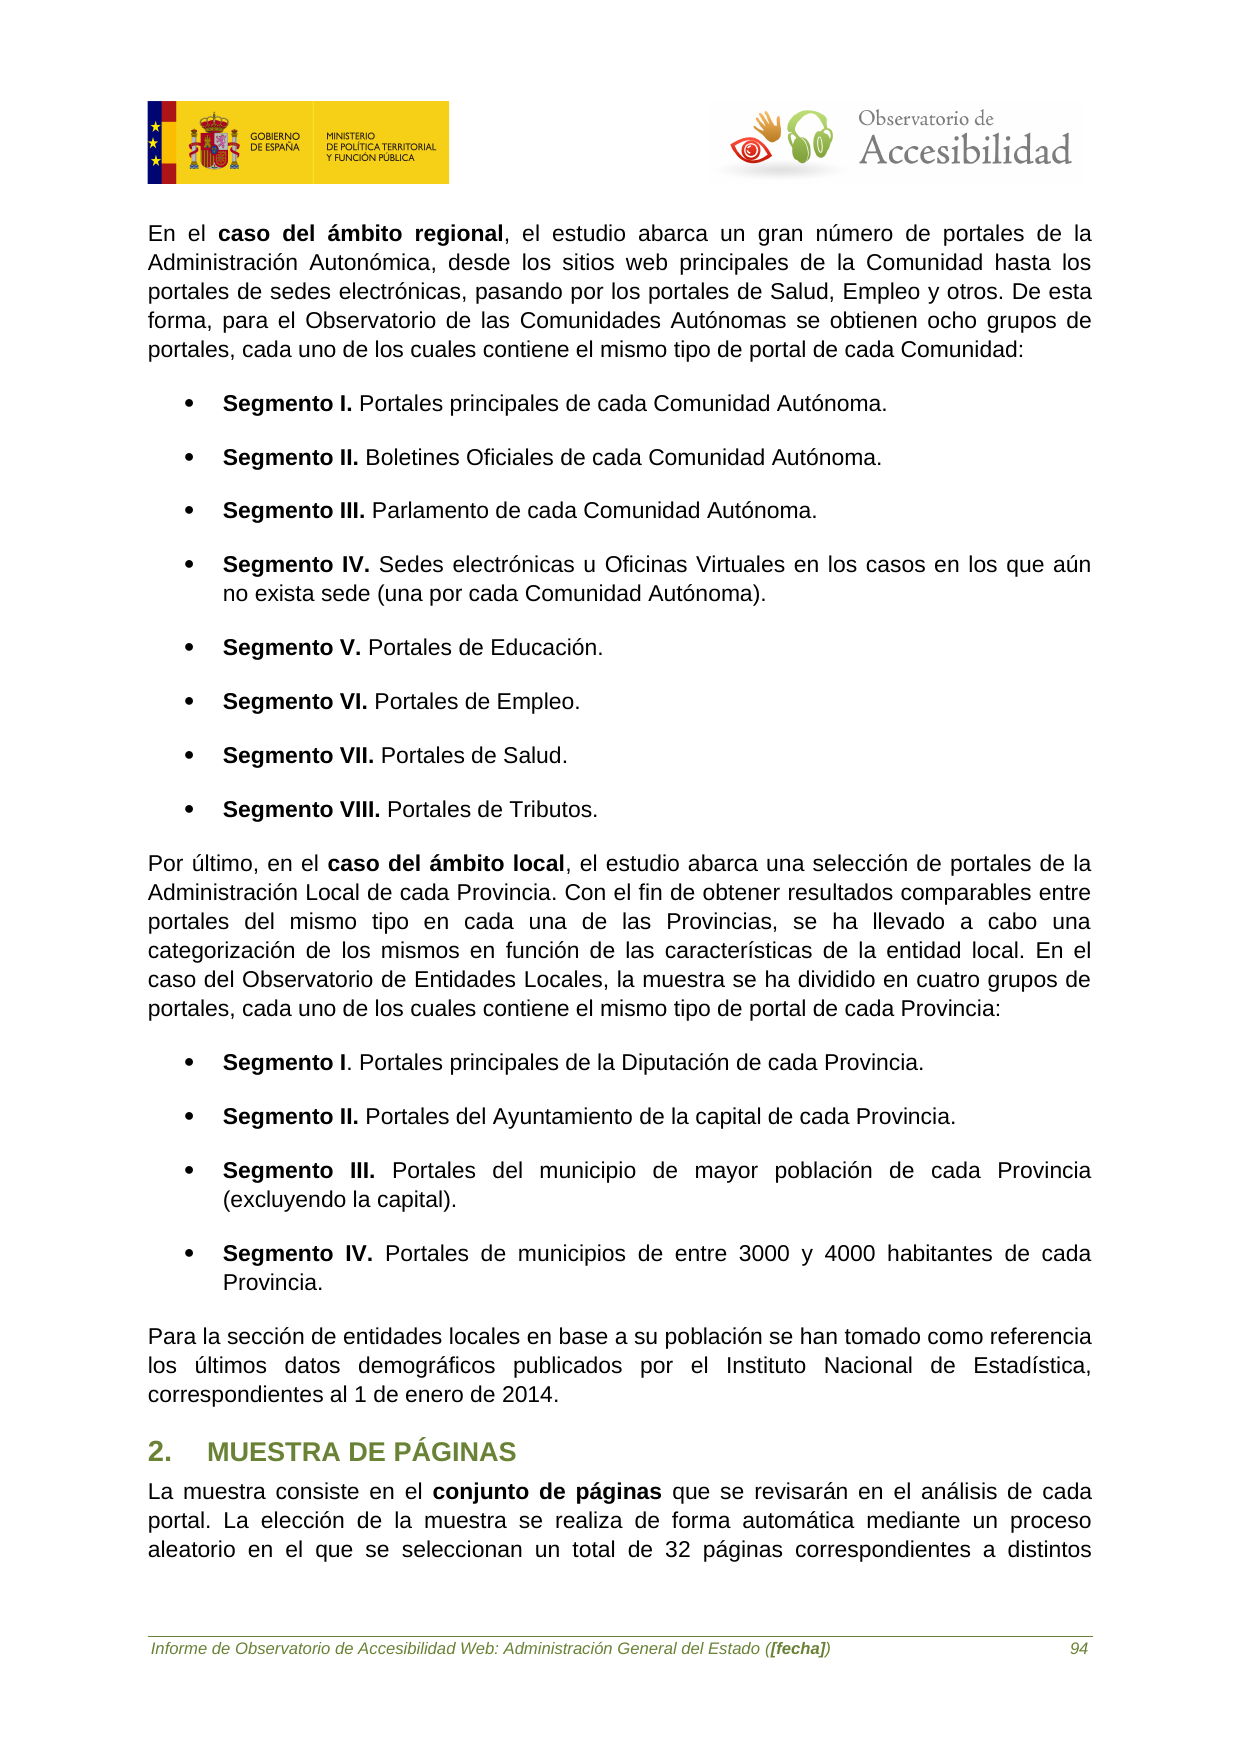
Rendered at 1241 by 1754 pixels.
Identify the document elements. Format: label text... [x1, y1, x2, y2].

text En el caso del ámbito regional, el estudio abarca un gran número de portales de la Administración Autonómica, desde los sitios web principales de la Comunidad hasta los portales de sedes electrónicas, pasando por los portales de Salud, Empleo y otros. De esta forma, para el Observatorio de las Comunidades Autónomas se obtienen ocho grupos de portales, cada uno de los cuales contiene el mismo tipo de portal de cada Comunidad: [148, 220, 1092, 362]
list Segmento II. Portales del Ayuntamiento de la capital de cada Provincia. [185, 1103, 1092, 1129]
list Segmento VI. Portales de Empleo. [185, 688, 1092, 714]
list Segmento III. Portales del municipio de mayor población de cada Provincia (excluyendo la capital). [185, 1157, 1092, 1212]
text Por último, en el caso del ámbito local, el estudio abarca una selección de portales de la Administración Local de cada Provincia. Con el fin de obtener resultados comparables entre portales del mismo tipo en cada una de las Provincias, se ha llevado a cabo una categorización de los mismos en función de las características de la entidad local. En el caso del Observatorio de Entidades Locales, la muestra se ha dividido en cuatro grupos de portales, cada uno de los cuales contiene el mismo tipo de portal de cada Provincia: [148, 850, 1092, 1021]
subtitle Muestra de páginas [148, 1434, 1092, 1468]
list Segmento III. Parlamento de cada Comunidad Autónoma. [185, 497, 1092, 524]
picture [710, 101, 1086, 184]
text Para la sección de entidades locales en base a su población se han tomado como referencia los últimos datos demográficos publicados por el Instituto Nacional de Estadística, correspondientes al 1 de enero de 2014. [148, 1323, 1092, 1407]
list Segmento V. Portales de Educación. [185, 634, 1092, 661]
list Segmento IV. Portales de municipios de entre 3000 y 4000 habitantes de cada Provincia. [185, 1240, 1092, 1295]
list Segmento I. Portales principales de la Diputación de cada Provincia. [185, 1049, 1092, 1075]
list Segmento II. Boletines Oficiales de cada Comunidad Autónoma. [185, 443, 1092, 470]
text La muestra consiste en el conjunto de páginas que se revisarán en el análisis de cada portal. La elección de la muestra se realiza de forma automática mediante un proceso aleatorio en el que se seleccionan un total de 32 páginas correspondientes a distintos [148, 1478, 1092, 1562]
list Segmento I. Portales principales de cada Comunidad Autónoma. [185, 389, 1092, 416]
list Segmento IV. Sedes electrónicas u Oficinas Virtuales en los casos en los que aún no exista sede (una por cada Comunidad Autónoma). [185, 551, 1092, 607]
list Segmento VII. Portales de Salud. [185, 742, 1092, 768]
list Segmento VIII. Portales de Tributos. [185, 796, 1092, 822]
picture [147, 101, 450, 184]
